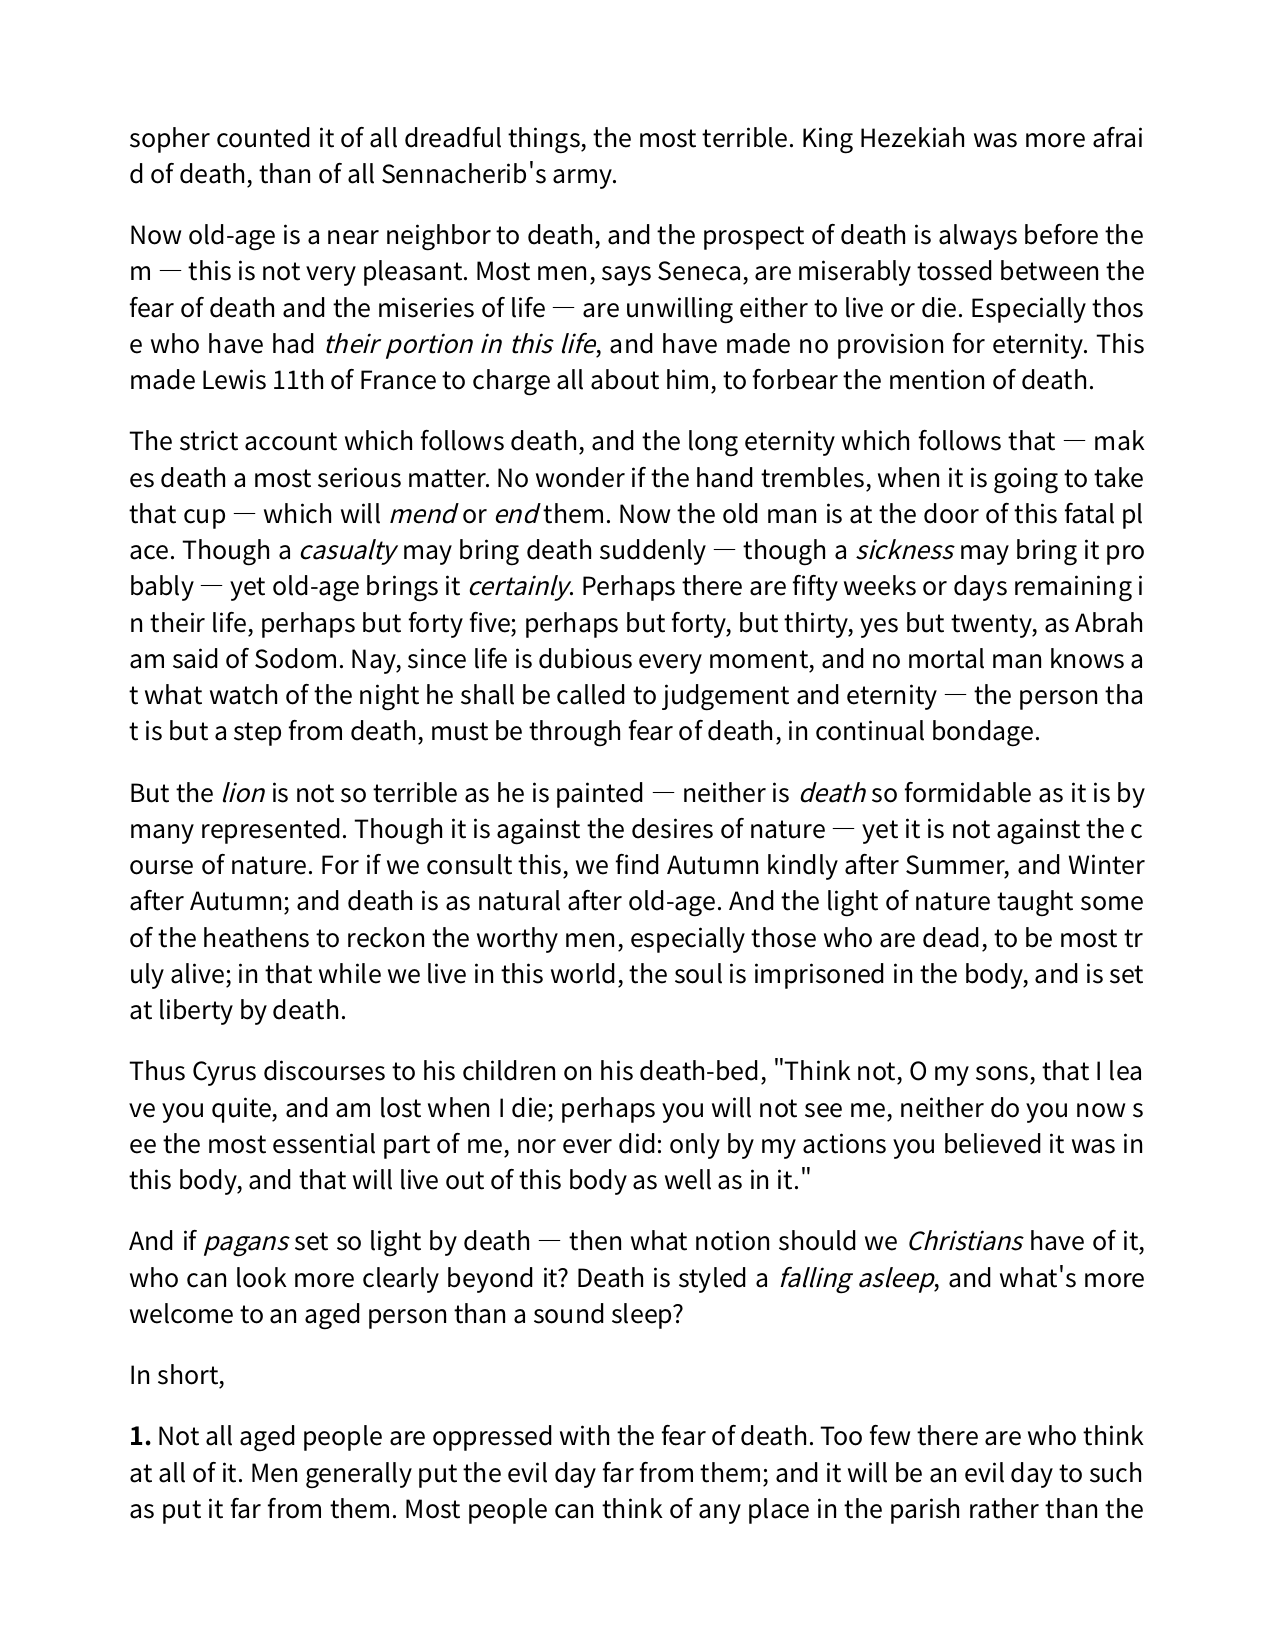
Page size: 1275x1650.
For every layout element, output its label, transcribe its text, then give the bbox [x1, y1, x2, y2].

text 1. Not all aged people are oppressed with the fear of death. Too few there are who think at all of it. Men generally put the evil day far from them; and it will be an evil day to such as put it far from them. Most people can think of any place in the parish rather than the [129, 1417, 1146, 1526]
text sopher counted it of all dreadful things, the most terrible. King Hezekiah was more afraid of death, than of all Sennacherib's army. [129, 118, 1146, 191]
text Thus Cyrus discourses to his children on his death-bed, "Think not, O my sons, that I leave you quite, and am lost when I die; perhaps you will not see me, neither do you now see the most essential part of me, nor ever did: only by my actions you believed it was in this body, and that will live out of this body as well as in it." [129, 1052, 1146, 1197]
text Now old-age is a near neighbor to death, and the prospect of death is always before them — this is not very pleasant. Most men, says Seneca, are miserably tossed between the fear of death and the miseries of life — are unwilling either to live or die. Especially those who have had their portion in this life, and have made no provision for eternity. This made Lewis 11th of France to charge all about him, to forbear the mention of death. [129, 216, 1146, 397]
text The strict account which follows death, and the long eternity which follows that — makes death a most serious matter. No wonder if the hand trembles, when it is going to take that cup — which will mend or end them. Now the old man is at the door of this fatal place. Though a casualty may bring death suddenly — though a sickness may bring it probably — yet old-age brings it certainly. Perhaps there are fifty weeks or days remaining in their life, perhaps but forty five; perhaps but forty, but thirty, yes but twenty, as Abraham said of Sodom. Nay, since life is dubious every moment, and no mortal man knows at what watch of the night he shall be called to judgement and eternity — the person that is but a step from death, must be through fear of death, in continual bondage. [129, 422, 1146, 748]
text And if pagans set so light by death — then what notion should we Christians have of it, who can look more clearly beyond it? Death is styled a falling asleep, and what's more welcome to an aged person than a sound sleep? [129, 1222, 1146, 1331]
text In short, [129, 1356, 1146, 1392]
text But the lion is not so terrible as he is painted — neither is death so formidable as it is by many represented. Though it is against the desires of nature — yet it is not against the course of nature. For if we consult this, we find Autumn kindly after Summer, and Winter after Autumn; and death is as natural after old-age. And the light of nature taught some of the heathens to reckon the worthy men, especially those who are dead, to be most truly alive; in that while we live in this world, the soul is imprisoned in the body, and is set at liberty by death. [129, 773, 1146, 1027]
